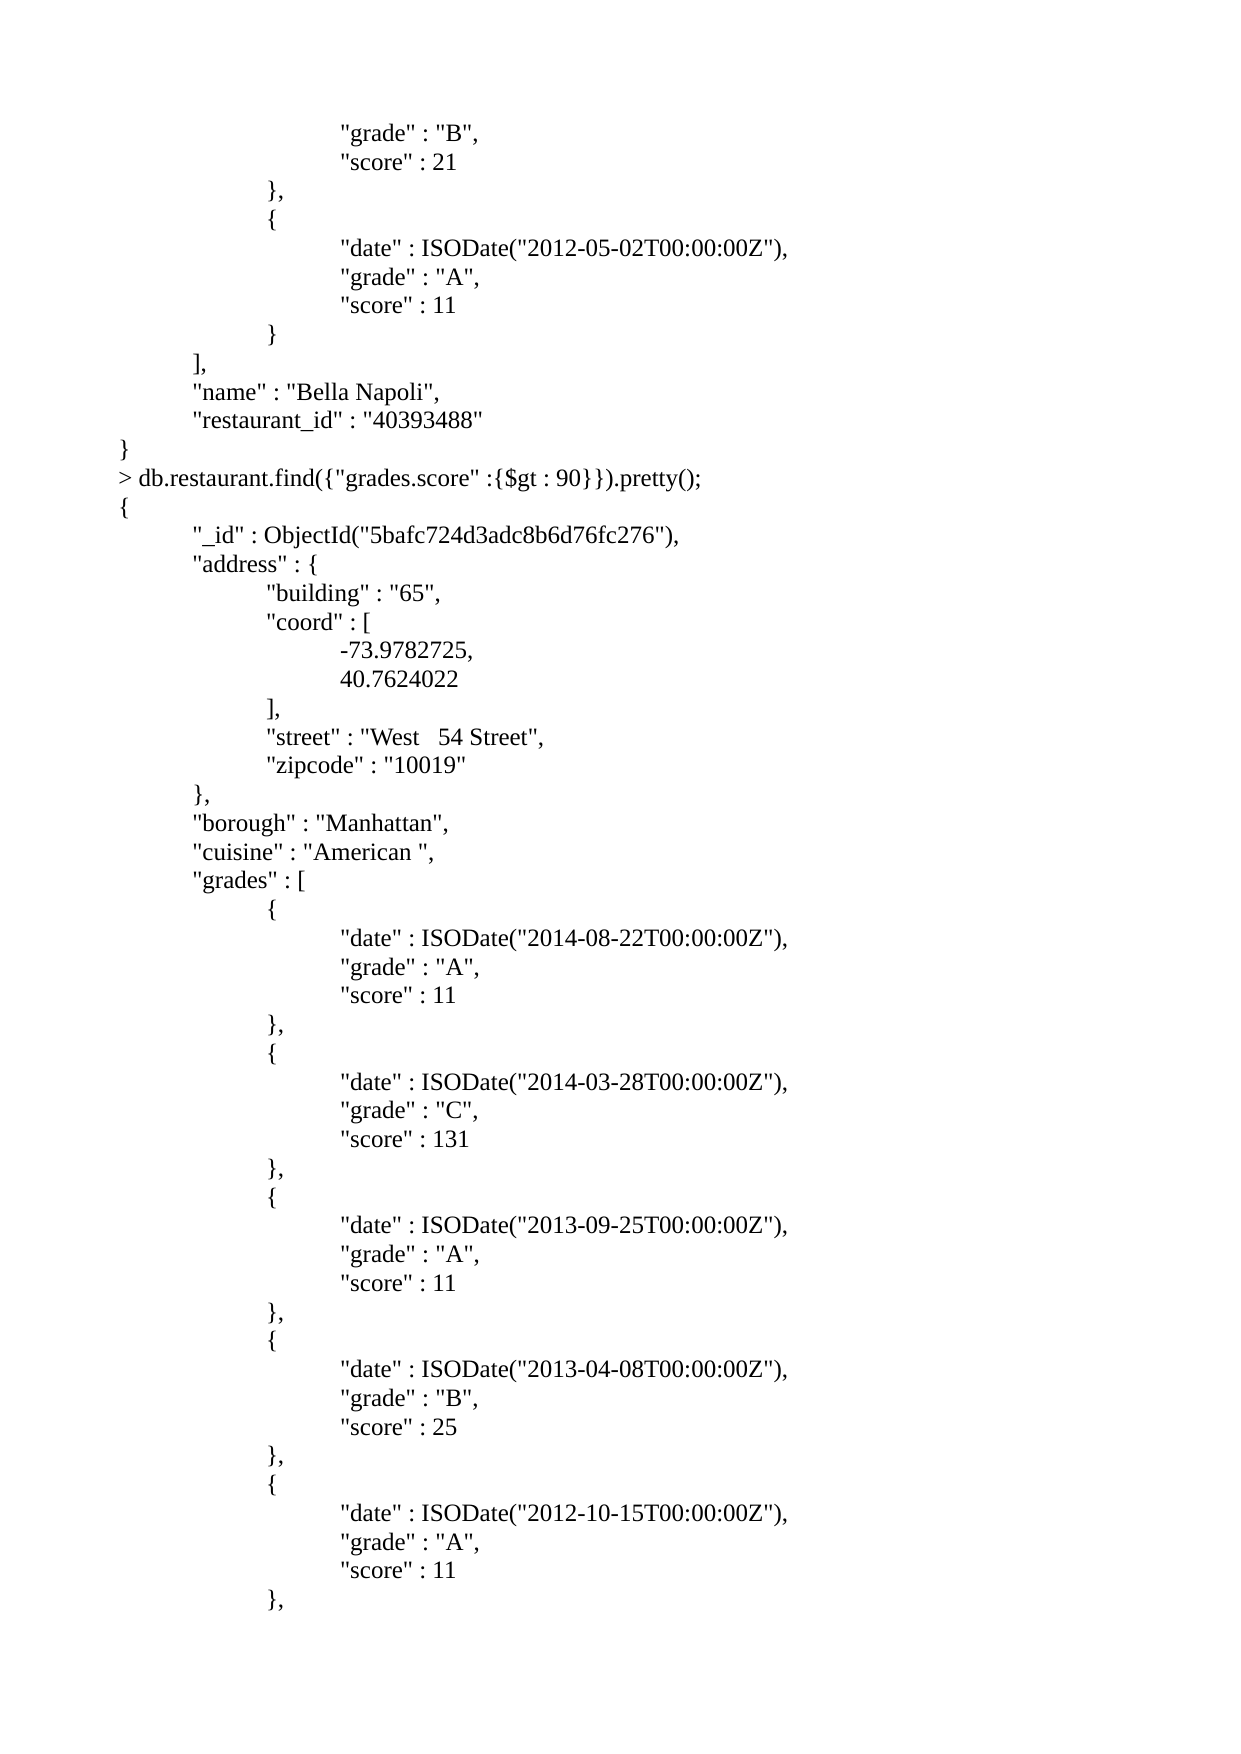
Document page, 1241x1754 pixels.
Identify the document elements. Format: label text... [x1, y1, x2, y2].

text -73.9782725, [118, 636, 1122, 664]
text "score" : 11 [118, 1268, 1122, 1297]
text }, [118, 779, 1122, 808]
text } [118, 319, 1122, 348]
text { [118, 204, 1122, 233]
text "date" : ISODate("2013-04-08T00:00:00Z"), [118, 1354, 1122, 1383]
text }, [118, 176, 1122, 204]
text "borough" : "Manhattan", [118, 808, 1122, 837]
text "date" : ISODate("2012-10-15T00:00:00Z"), [118, 1498, 1122, 1527]
text "coord" : [ [118, 607, 1122, 636]
text { [118, 1326, 1122, 1354]
text "zipcode" : "10019" [118, 751, 1122, 779]
text { [118, 1182, 1122, 1211]
text "date" : ISODate("2014-03-28T00:00:00Z"), [118, 1067, 1122, 1096]
text "date" : ISODate("2012-05-02T00:00:00Z"), [118, 233, 1122, 262]
text "_id" : ObjectId("5bafc724d3adc8b6d76fc276"), [118, 521, 1122, 549]
text "street" : "West 54 Street", [118, 722, 1122, 751]
text } [118, 434, 1122, 463]
text "grade" : "C", [118, 1096, 1122, 1124]
text { [118, 1038, 1122, 1067]
text "grade" : "A", [118, 1527, 1122, 1556]
text "grade" : "A", [118, 1239, 1122, 1268]
text "grade" : "A", [118, 952, 1122, 981]
text "score" : 11 [118, 1556, 1122, 1584]
text "building" : "65", [118, 578, 1122, 607]
text 40.7624022 [118, 664, 1122, 693]
text "grade" : "B", [118, 1383, 1122, 1412]
text "score" : 21 [118, 147, 1122, 176]
text }, [118, 1584, 1122, 1613]
text "score" : 25 [118, 1412, 1122, 1441]
text { [118, 492, 1122, 521]
text ], [118, 348, 1122, 377]
text "date" : ISODate("2013-09-25T00:00:00Z"), [118, 1211, 1122, 1239]
text > db.restaurant.find({"grades.score" :{$gt : 90}}).pretty(); [118, 463, 1122, 492]
text "address" : { [118, 549, 1122, 578]
text }, [118, 1009, 1122, 1038]
text }, [118, 1153, 1122, 1182]
text }, [118, 1297, 1122, 1326]
text "restaurant_id" : "40393488" [118, 406, 1122, 434]
text "score" : 11 [118, 291, 1122, 319]
text { [118, 894, 1122, 923]
text "name" : "Bella Napoli", [118, 377, 1122, 406]
text "date" : ISODate("2014-08-22T00:00:00Z"), [118, 923, 1122, 952]
text "cuisine" : "American ", [118, 837, 1122, 866]
text "score" : 131 [118, 1124, 1122, 1153]
text { [118, 1469, 1122, 1498]
text "grades" : [ [118, 866, 1122, 894]
text ], [118, 693, 1122, 722]
text "grade" : "A", [118, 262, 1122, 291]
text }, [118, 1441, 1122, 1469]
text "score" : 11 [118, 981, 1122, 1009]
text "grade" : "B", [118, 118, 1122, 147]
